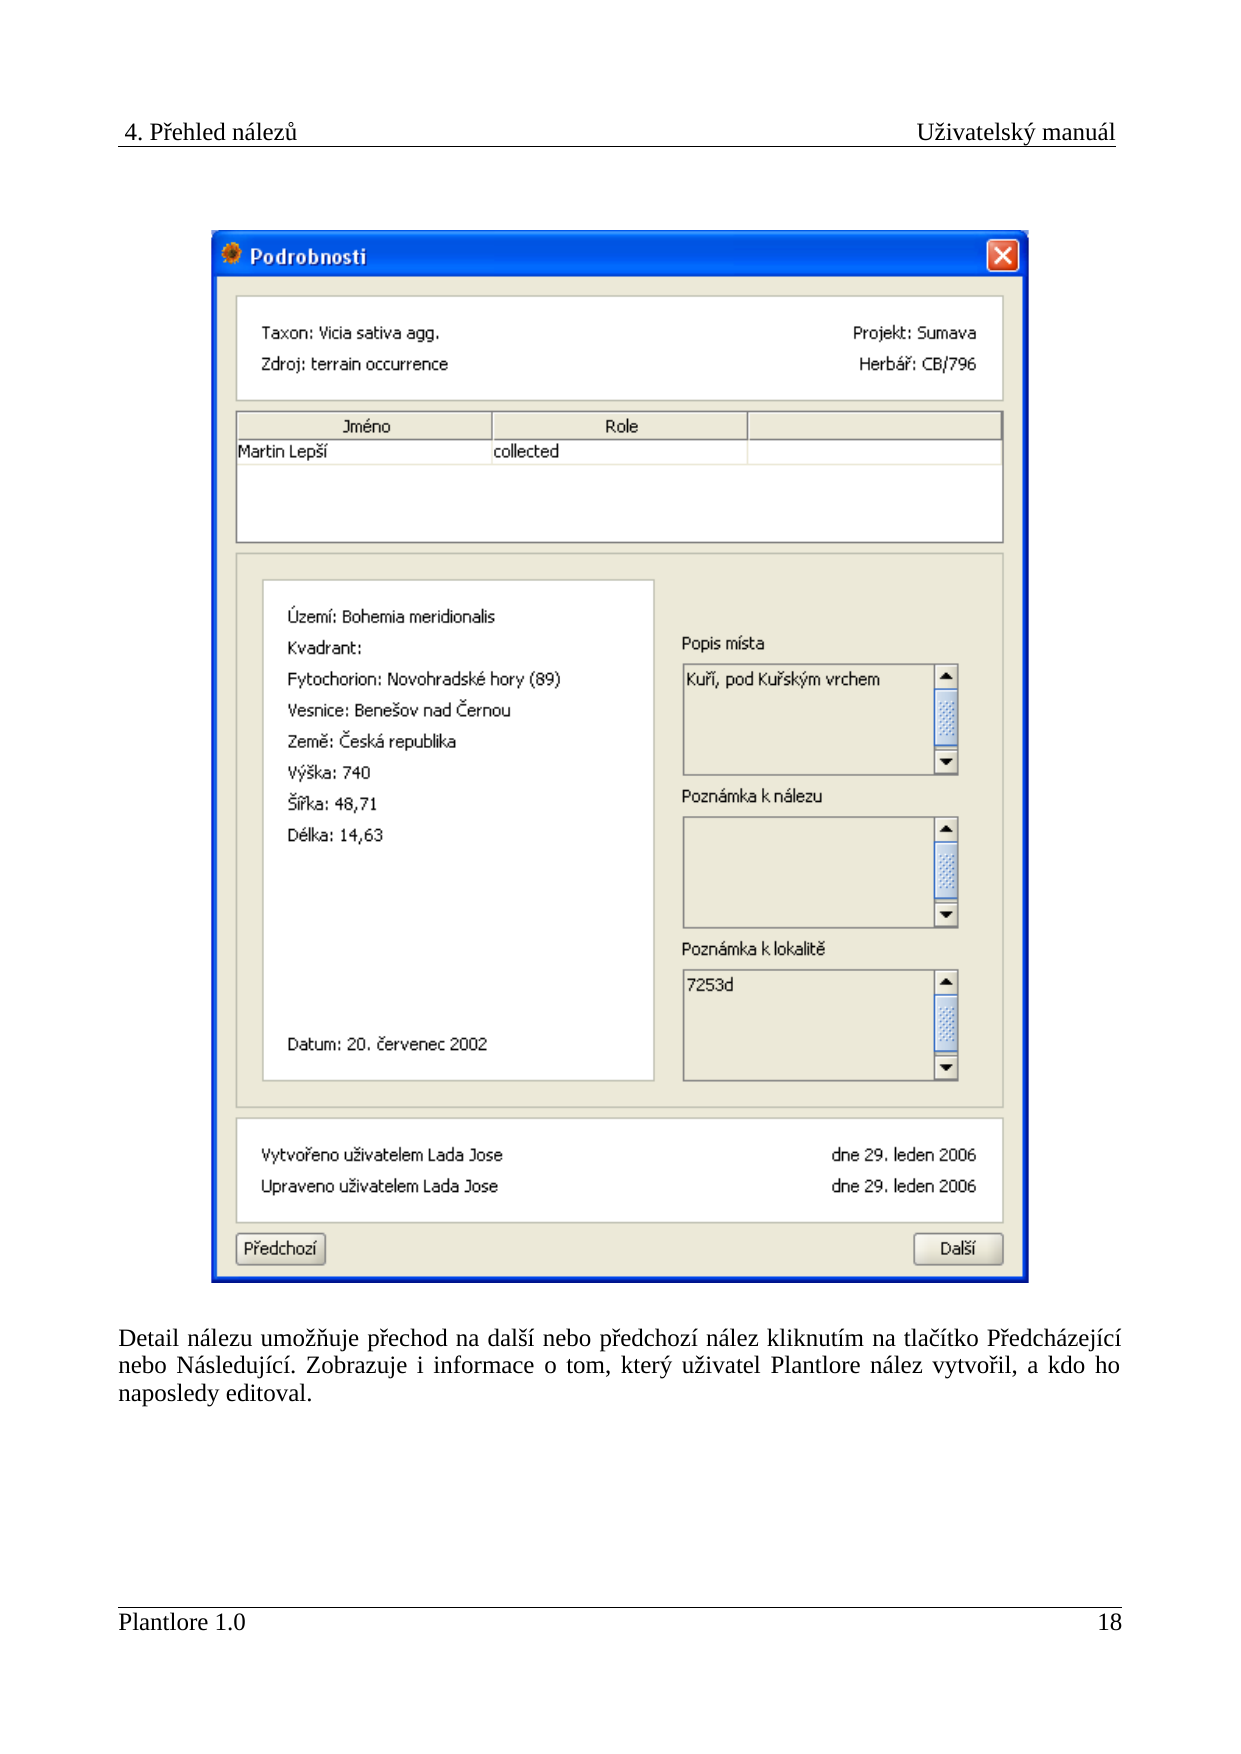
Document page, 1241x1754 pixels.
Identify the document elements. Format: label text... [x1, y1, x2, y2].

text Detail nálezu umožňuje přechod na další nebo předchozí nález kliknutím na tlačítko Předcházející nebo Následující. Zobrazuje i informace o tom, který uživatel Plantlore nález vytvořil, a kdo ho naposledy editoval. [118, 1324, 1122, 1407]
picture [211, 230, 1029, 1283]
